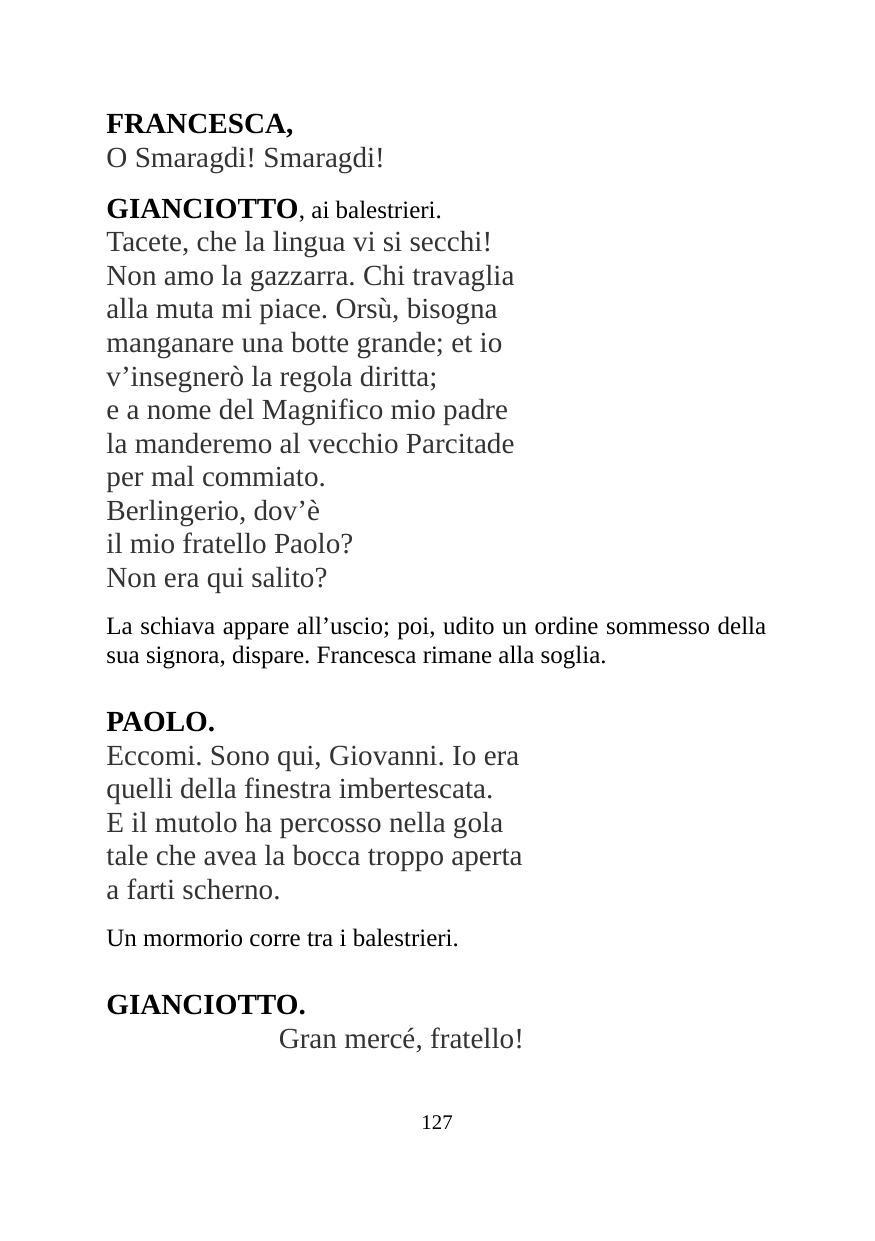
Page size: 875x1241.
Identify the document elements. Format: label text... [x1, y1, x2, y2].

text Tacete, che la lingua vi si secchi! Non amo la gazzarra. Chi travaglia alla muta mi piace. Orsù, bisogna manganare una botte grande; et io v’insegnerò la regola diritta; e a nome del Magnifico mio padre la manderemo al vecchio Parcitade per mal commiato. Berlingerio, dov’è il mio fratello Paolo? Non era qui salito? [106, 224, 767, 593]
text Un mormorio corre tra i balestrieri. [106, 923, 767, 952]
text FRANCESCA, [106, 106, 767, 140]
text O Smaragdi! Smaragdi! [106, 140, 767, 173]
text GIANCIOTTO. [106, 987, 767, 1021]
text Gran mercé, fratello! [278, 1021, 767, 1054]
text La schiava appare all’uscio; poi, udito un ordine sommesso della sua signora, dispare. Francesca rimane alla soglia. [106, 611, 767, 669]
text PAOLO. [106, 704, 767, 738]
text GIANCIOTTO, ai balestrieri. [106, 191, 767, 224]
text Eccomi. Sono qui, Giovanni. Io era quelli della finestra imbertescata. E il mutolo ha percosso nella gola tale che avea la bocca troppo aperta a farti scherno. [106, 738, 767, 905]
